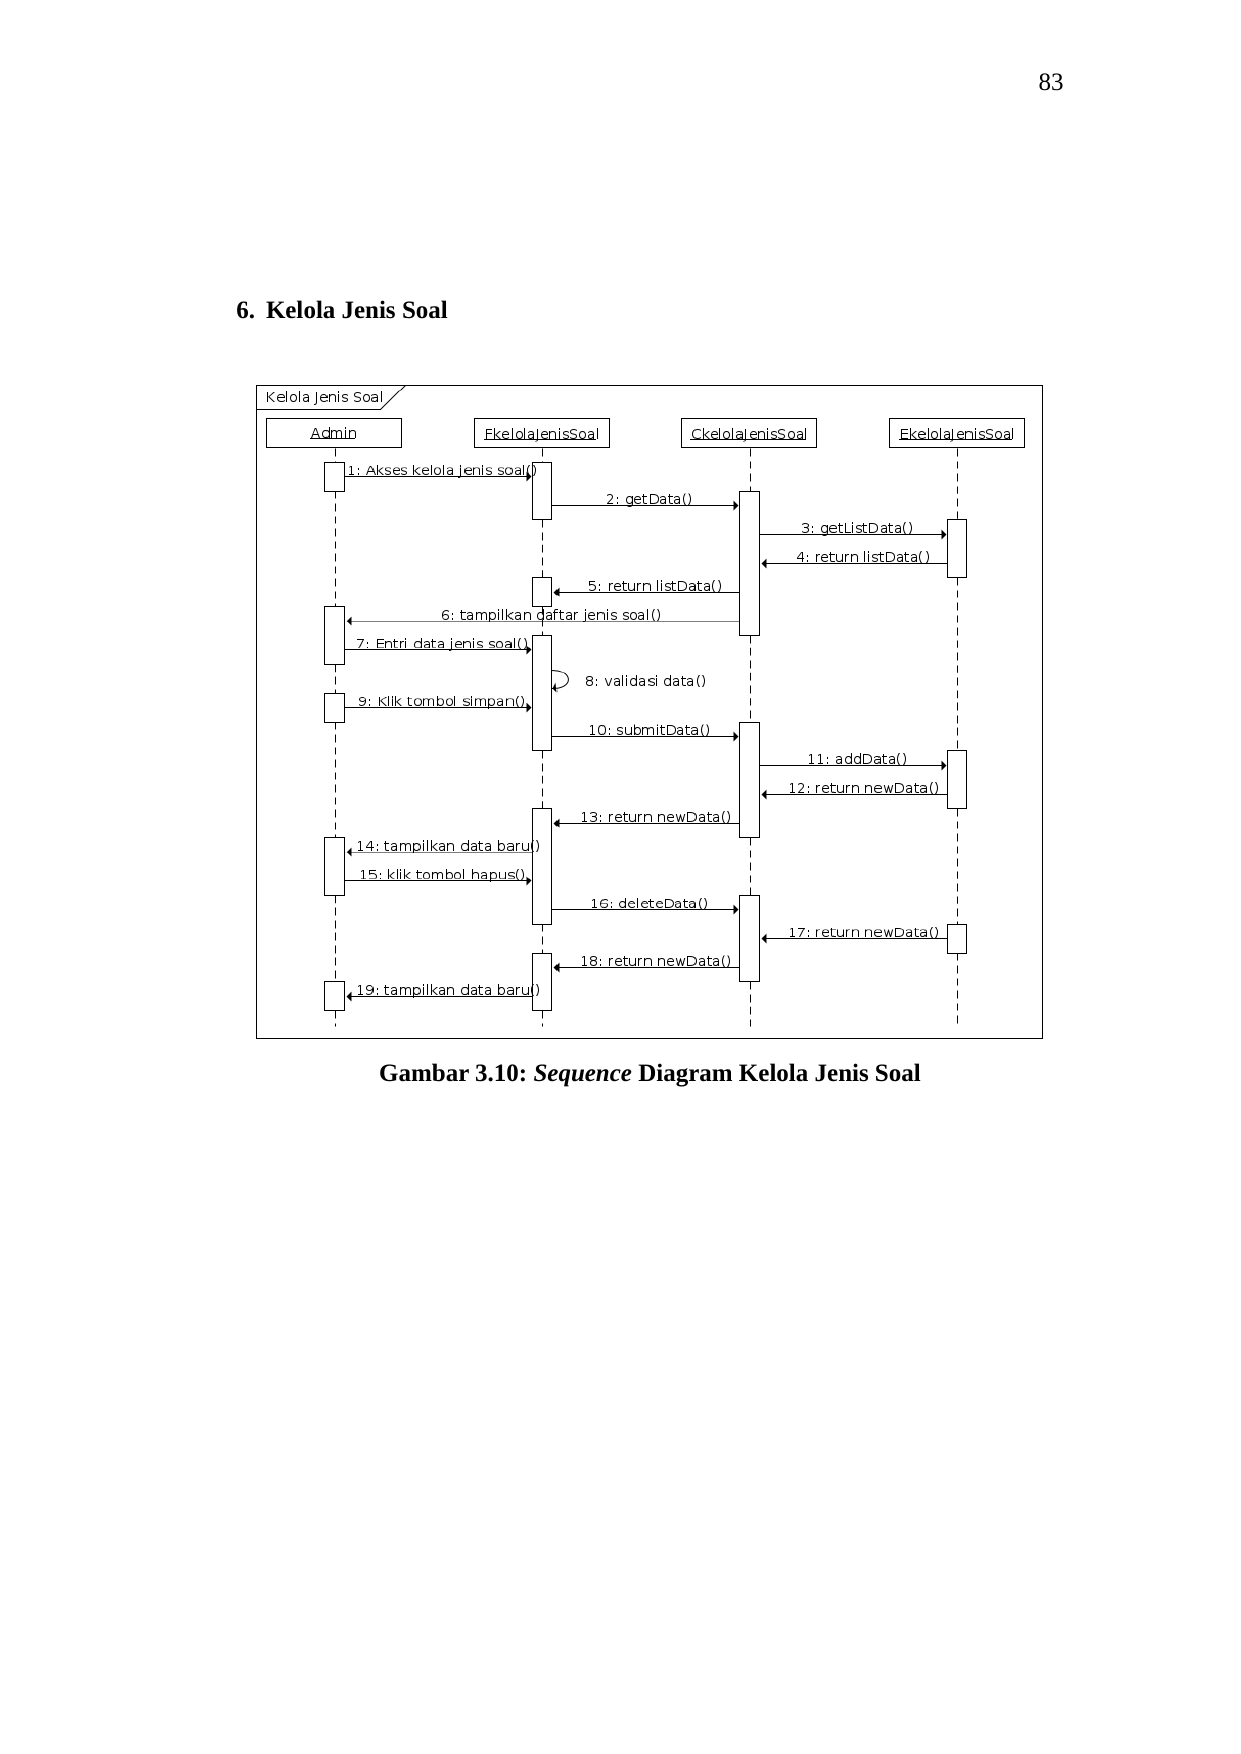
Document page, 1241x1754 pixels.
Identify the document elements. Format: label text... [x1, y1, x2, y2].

text Gambar 3.10: Sequence Diagram Kelola Jenis Soal [236, 1058, 1063, 1086]
list Kelola Jenis Soal [236, 295, 1063, 324]
picture [236, 365, 1064, 1058]
